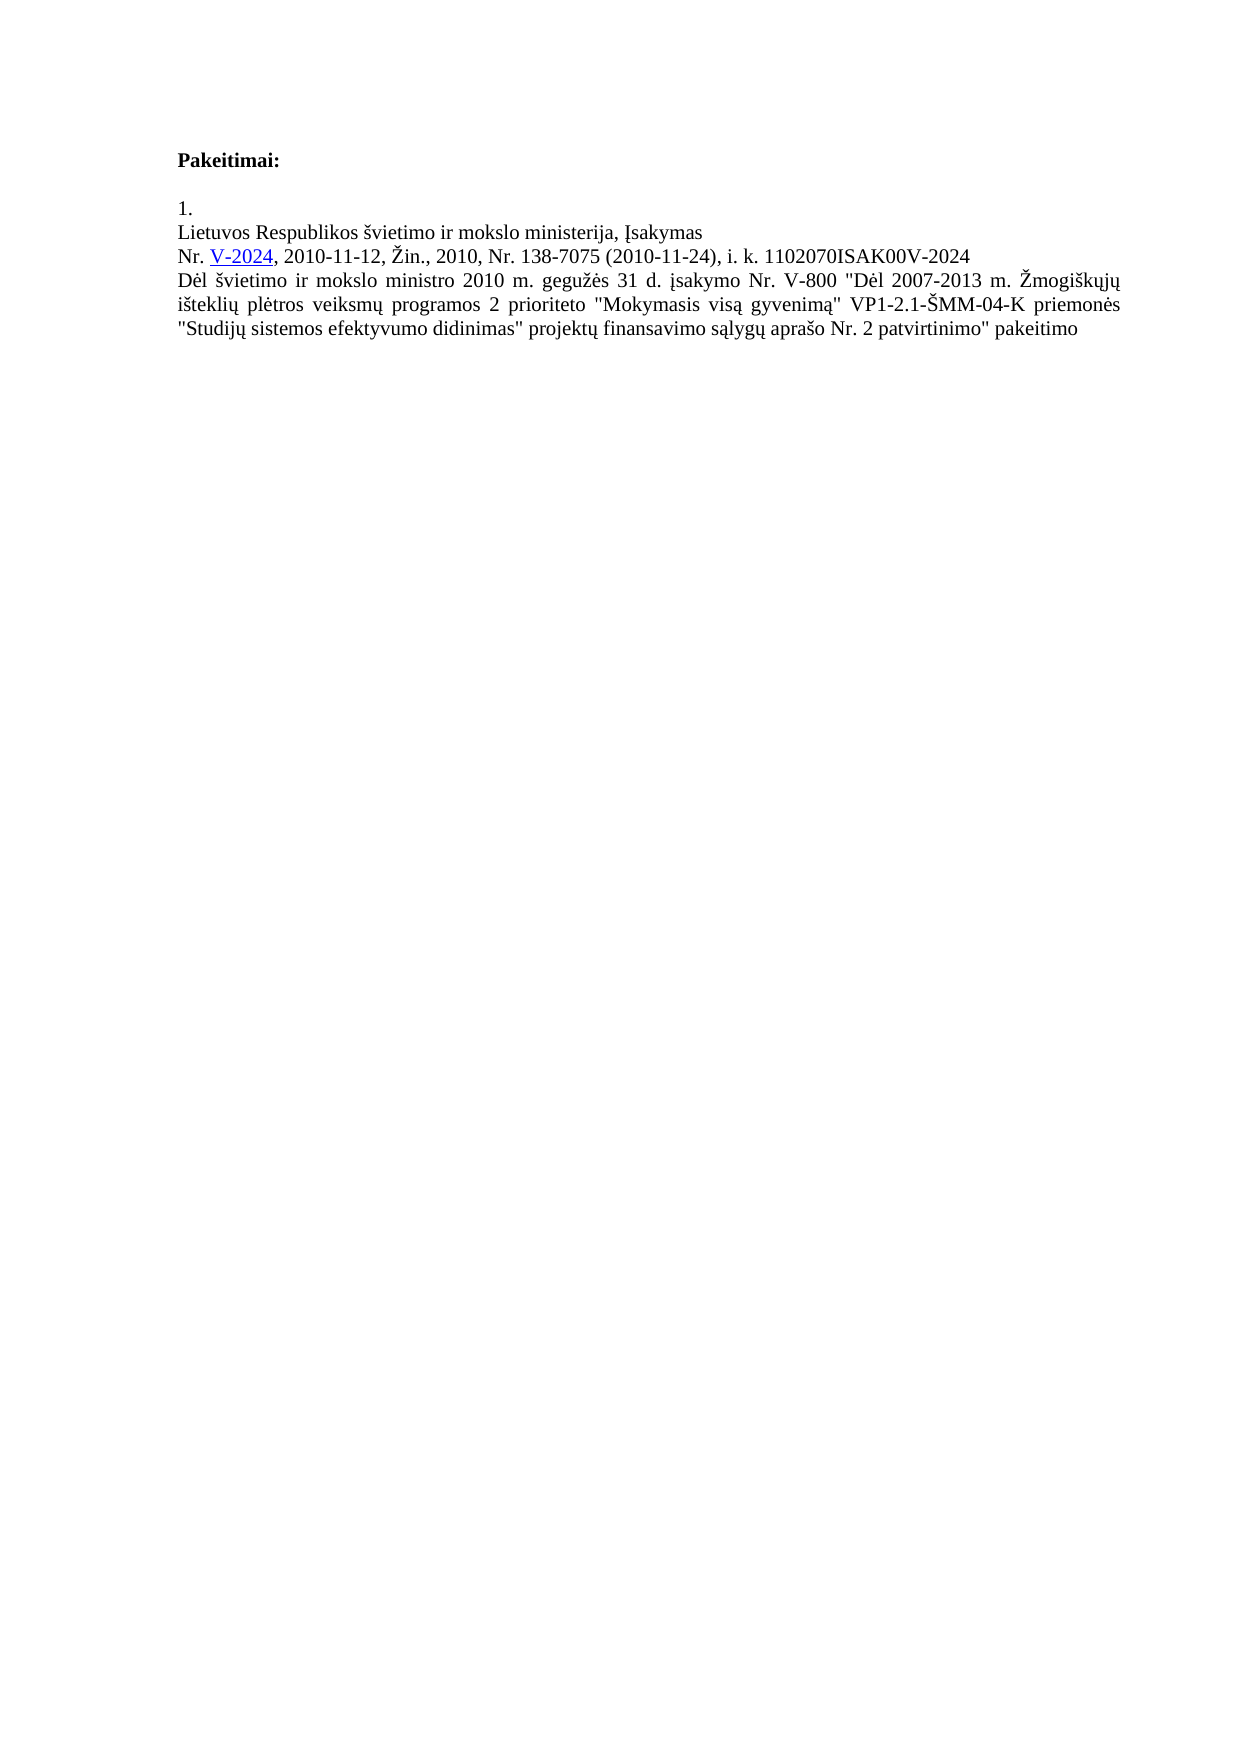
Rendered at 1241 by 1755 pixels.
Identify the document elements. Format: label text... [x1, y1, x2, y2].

text Nr. V-2024, 2010-11-12, Žin., 2010, Nr. 138-7075 (2010-11-24), i. k. 1102070ISAK00V-2024 [177, 244, 1122, 268]
text Dėl švietimo ir mokslo ministro 2010 m. gegužės 31 d. įsakymo Nr. V-800 "Dėl 2007-2013 m. Žmogiškųjų išteklių plėtros veiksmų programos 2 prioriteto "Mokymasis visą gyvenimą" VP1-2.1-ŠMM-04-K priemonės "Studijų sistemos efektyvumo didinimas" projektų finansavimo sąlygų aprašo Nr. 2 patvirtinimo" pakeitimo [177, 268, 1122, 340]
text Pakeitimai: [177, 148, 1122, 172]
text Lietuvos Respublikos švietimo ir mokslo ministerija, Įsakymas [177, 220, 1122, 244]
text 1. [177, 196, 1122, 220]
